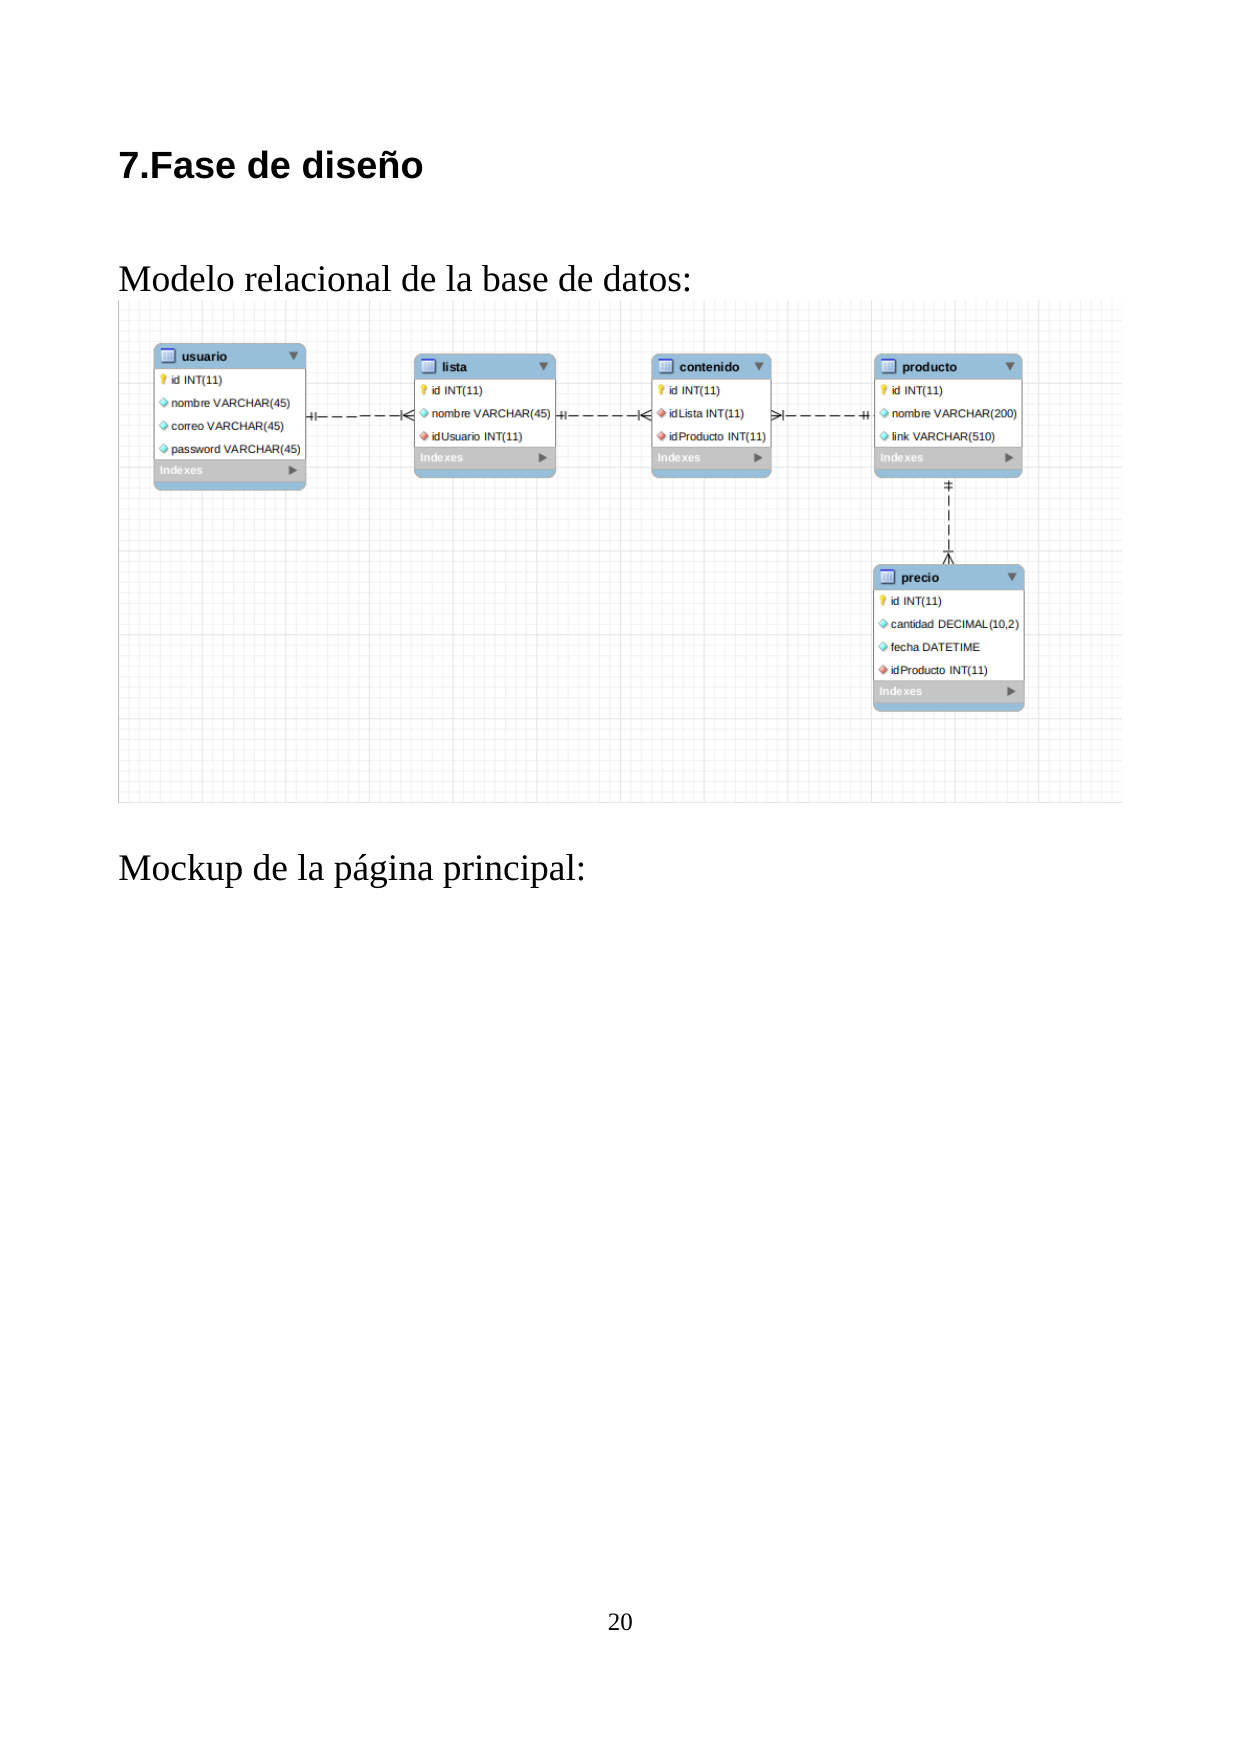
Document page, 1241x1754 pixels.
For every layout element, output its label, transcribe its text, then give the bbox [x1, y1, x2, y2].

text Modelo relacional de la base de datos: [118, 257, 1122, 300]
text Mockup de la página principal: [118, 846, 1122, 889]
picture [118, 300, 1123, 803]
subtitle 7.Fase de diseño [118, 143, 1122, 187]
